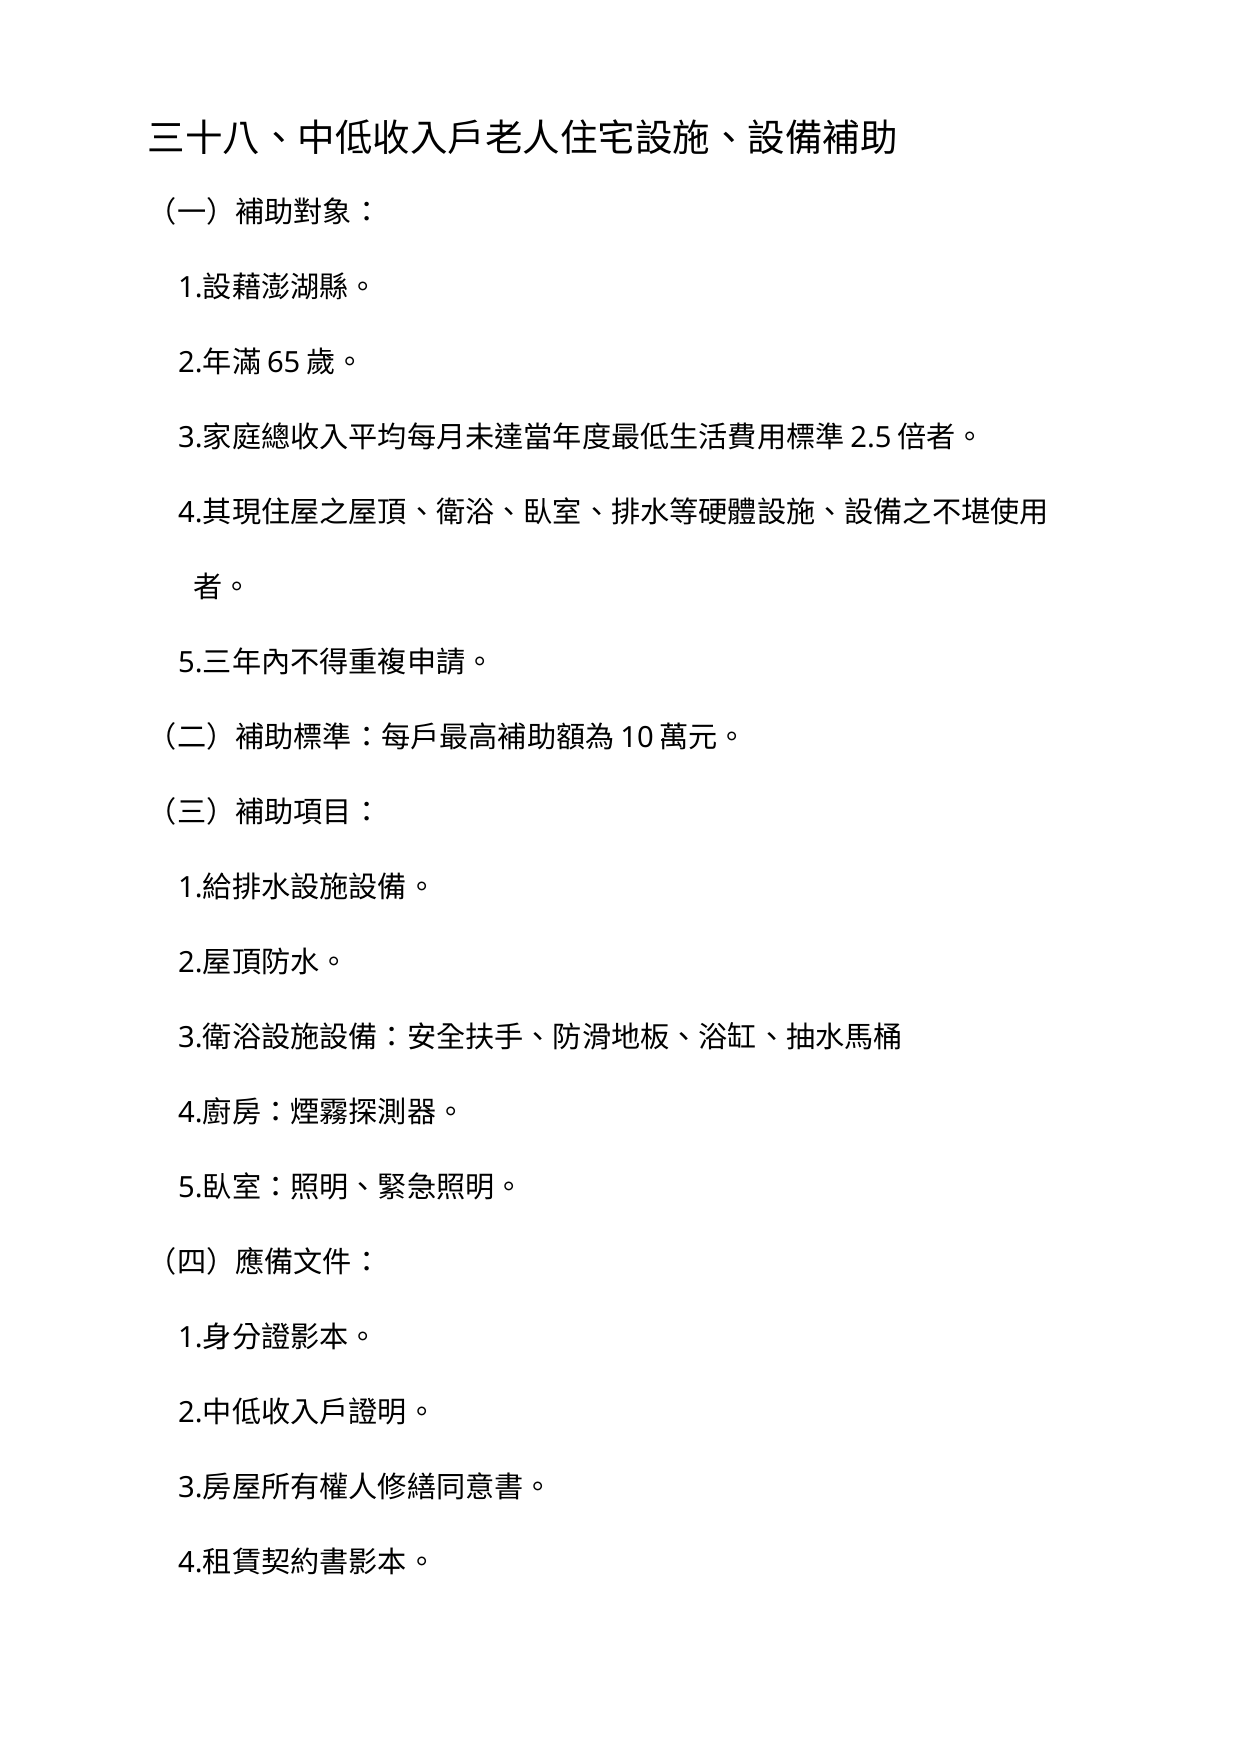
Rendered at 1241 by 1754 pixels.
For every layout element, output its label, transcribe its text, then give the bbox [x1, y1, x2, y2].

text （一）補助對象： [148, 172, 1092, 247]
text 2.屋頂防水。 [148, 922, 1092, 997]
text 三十八、中低收入戶老人住宅設施、設備補助 [148, 97, 1092, 172]
text 者。 [148, 547, 1092, 622]
text （三）補助項目： [148, 772, 1092, 847]
text （四）應備文件： [148, 1222, 1092, 1297]
text 2.中低收入戶證明。 [148, 1372, 1092, 1447]
text 5.臥室：照明、緊急照明。 [148, 1147, 1092, 1222]
text 5.三年內不得重複申請。 [148, 622, 1092, 697]
text 1.設藉澎湖縣。 [148, 247, 1092, 322]
text 4.租賃契約書影本。 [148, 1522, 1092, 1597]
text 3.房屋所有權人修繕同意書。 [148, 1447, 1092, 1522]
text （二）補助標準：每戶最高補助額為10萬元。 [148, 697, 1092, 772]
text 4.廚房：煙霧探測器。 [148, 1072, 1092, 1147]
text 3.衛浴設施設備：安全扶手、防滑地板、浴缸、抽水馬桶 [148, 997, 1092, 1072]
text 2.年滿65歲。 3.家庭總收入平均每月未達當年度最低生活費用標準2.5倍者。 [148, 322, 1092, 472]
text 1.給排水設施設備。 [148, 847, 1092, 922]
text 4.其現住屋之屋頂、衛浴、臥室、排水等硬體設施、設備之不堪使用 [148, 472, 1092, 547]
text 1.身分證影本。 [148, 1297, 1092, 1372]
